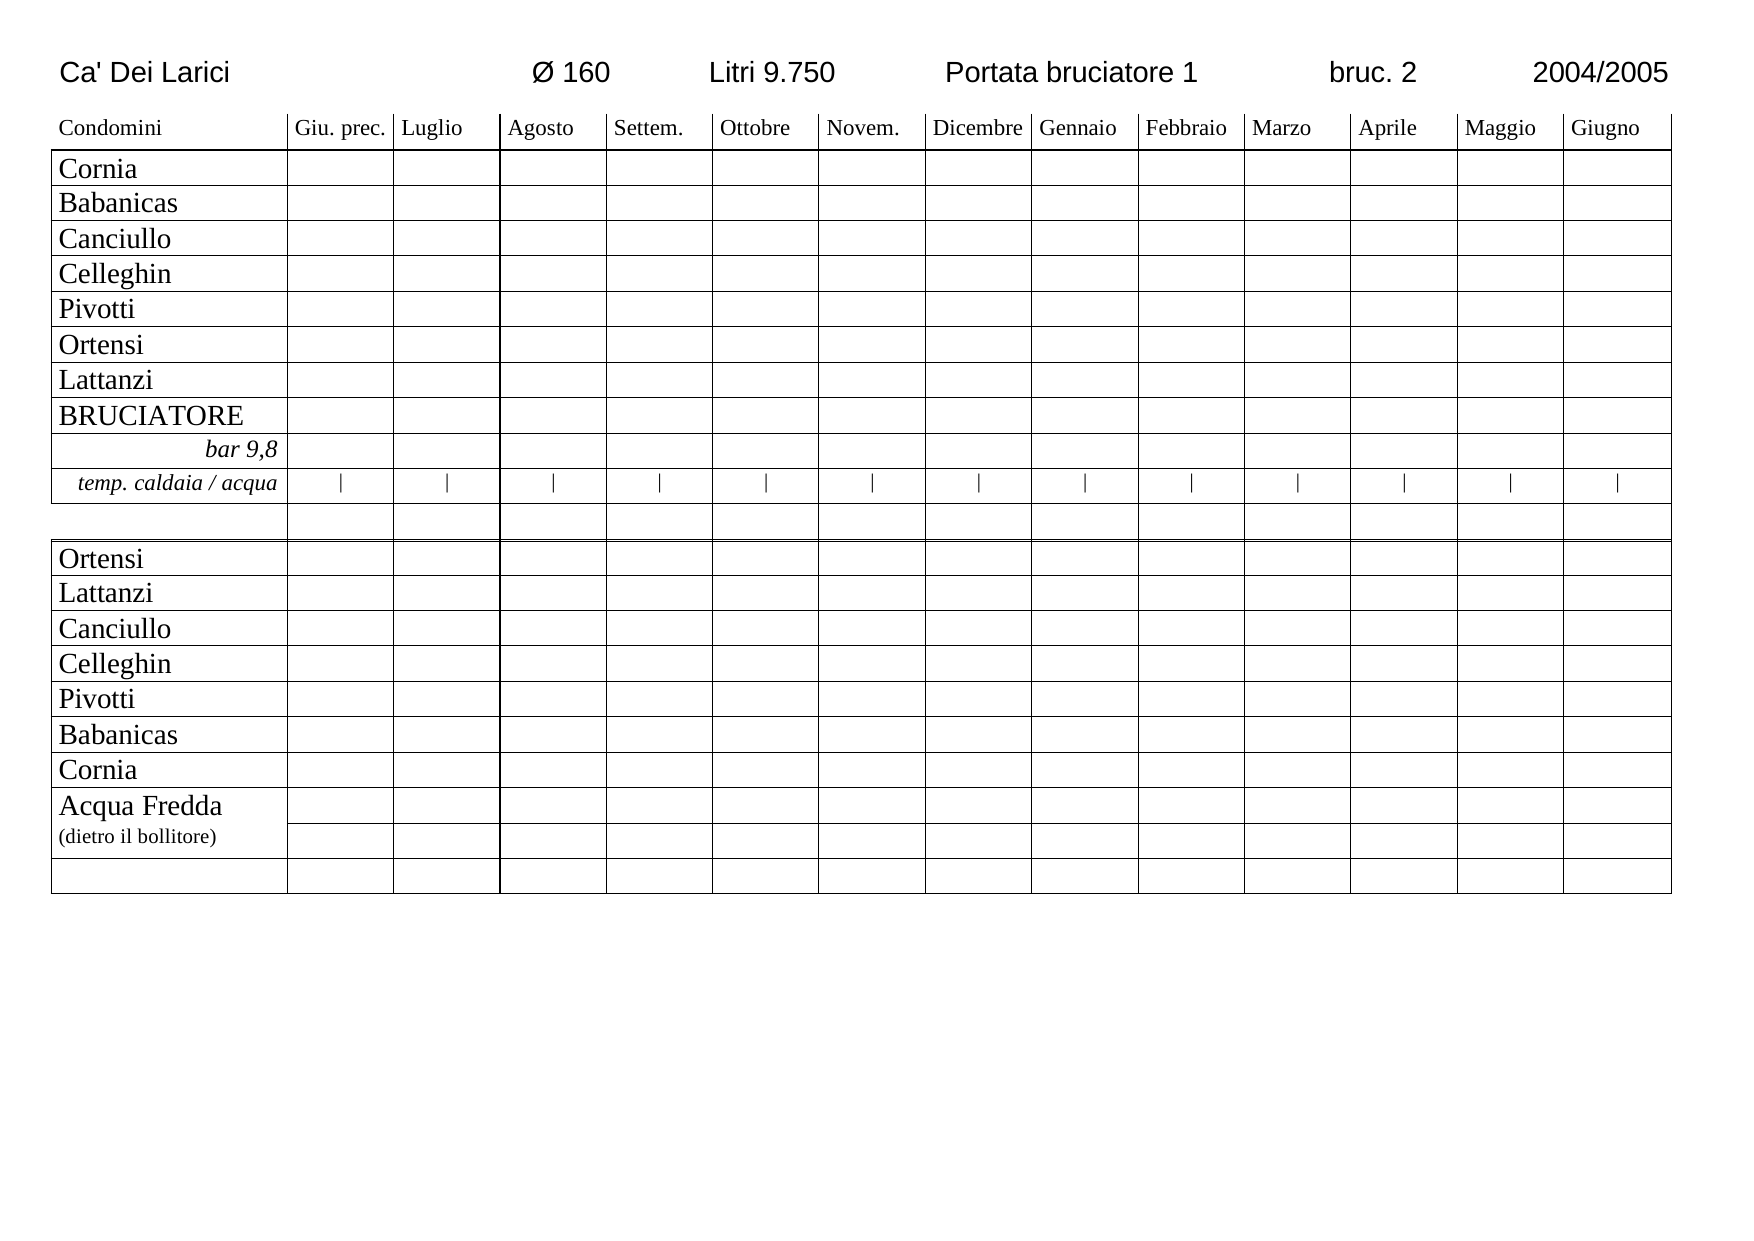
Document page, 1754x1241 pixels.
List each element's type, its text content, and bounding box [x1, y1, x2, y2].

table_cell [1139, 788, 1244, 822]
table_cell [288, 646, 393, 681]
table_cell [288, 859, 393, 893]
table_cell [607, 788, 712, 822]
table_cell [288, 753, 393, 787]
table_cell [607, 859, 712, 893]
table_cell [394, 717, 499, 752]
table_cell [1351, 576, 1457, 610]
table_cell [1139, 504, 1244, 539]
table_cell [1351, 788, 1457, 822]
table_cell [1351, 682, 1457, 716]
table_cell [926, 542, 1031, 574]
table_cell [1564, 717, 1671, 752]
table_cell [1032, 646, 1138, 681]
table_cell [926, 186, 1031, 220]
table_cell [501, 717, 606, 752]
table_cell [1139, 434, 1244, 468]
table_cell (dietro il bollitore) [52, 823, 287, 858]
table_cell [1458, 753, 1563, 787]
table_cell Babanicas [52, 186, 287, 220]
table_header Novem. [819, 114, 925, 149]
table_cell [288, 576, 393, 610]
table_cell [926, 788, 1031, 822]
table_cell [501, 398, 606, 432]
table_cell [1139, 717, 1244, 752]
table_cell | [607, 469, 712, 503]
table_cell [1351, 542, 1457, 574]
table_cell [819, 398, 925, 432]
table_cell [394, 682, 499, 716]
table_cell [607, 646, 712, 681]
table_cell [1032, 753, 1138, 787]
table_cell Ortensi [52, 327, 287, 362]
table_cell [926, 859, 1031, 893]
table_cell [288, 363, 393, 397]
table_cell [1032, 186, 1138, 220]
table_cell [501, 859, 606, 893]
table_cell [1139, 221, 1244, 255]
table_cell [1458, 682, 1563, 716]
table_cell Pivotti [52, 682, 287, 716]
table_cell [1245, 363, 1350, 397]
table_cell | [1139, 469, 1244, 503]
table_cell [1245, 504, 1350, 539]
table_cell [926, 646, 1031, 681]
table_cell [1139, 682, 1244, 716]
table_cell [1351, 292, 1457, 326]
table_cell [819, 682, 925, 716]
table_cell [394, 859, 499, 893]
table_cell [819, 151, 925, 184]
table_cell [819, 859, 925, 893]
table_cell [1564, 646, 1671, 681]
table_cell [1139, 646, 1244, 681]
table_cell [1564, 824, 1671, 858]
table_cell | [1351, 469, 1457, 503]
table_cell [1564, 504, 1671, 539]
table_cell [1032, 542, 1138, 574]
table_cell [1139, 824, 1244, 858]
table_cell [1458, 824, 1563, 858]
table_cell [1351, 151, 1457, 184]
table_cell | [926, 469, 1031, 503]
table_cell [1245, 434, 1350, 468]
table_cell [819, 611, 925, 645]
table_cell [713, 611, 818, 645]
table_cell [713, 717, 818, 752]
table_cell [288, 327, 393, 362]
table_cell [1245, 788, 1350, 822]
table_cell [1032, 576, 1138, 610]
table_cell [1032, 327, 1138, 362]
table_cell [1458, 611, 1563, 645]
table_cell | [288, 469, 393, 503]
table_cell [1032, 256, 1138, 291]
table_cell Babanicas [52, 717, 287, 752]
table_cell [394, 256, 499, 291]
table_cell [501, 682, 606, 716]
table_cell [1351, 717, 1457, 752]
table_cell [288, 292, 393, 326]
table_cell [713, 859, 818, 893]
table_cell Canciullo [52, 611, 287, 645]
table_cell [1458, 186, 1563, 220]
table_cell [1032, 788, 1138, 822]
table_cell [1139, 327, 1244, 362]
table_cell [1245, 859, 1350, 893]
table_header Luglio [394, 114, 499, 149]
table_cell [1245, 576, 1350, 610]
table_cell [288, 256, 393, 291]
table_cell [1245, 682, 1350, 716]
table_cell [819, 327, 925, 362]
table_cell Lattanzi [52, 363, 287, 397]
table_cell [1139, 256, 1244, 291]
table_cell [926, 504, 1031, 539]
table_cell Acqua Fredda [52, 788, 287, 822]
table_cell [1458, 434, 1563, 468]
table_cell [713, 576, 818, 610]
table_cell | [1458, 469, 1563, 503]
table_cell | [713, 469, 818, 503]
table_cell [501, 363, 606, 397]
table_cell [501, 788, 606, 822]
table_cell [819, 542, 925, 574]
table_cell [501, 576, 606, 610]
table_cell [607, 611, 712, 645]
table_cell [1245, 327, 1350, 362]
table_cell | [1245, 469, 1350, 503]
table_header Condomini [51, 114, 287, 149]
table_cell [1564, 576, 1671, 610]
table_cell [1564, 151, 1671, 184]
table_cell [607, 824, 712, 858]
table_cell [288, 682, 393, 716]
table_cell [819, 504, 925, 539]
table_cell [1564, 398, 1671, 432]
table_cell [713, 824, 818, 858]
table_cell Pivotti [52, 292, 287, 326]
table_cell [51, 504, 287, 539]
table_cell [1245, 824, 1350, 858]
table_cell [1245, 542, 1350, 574]
table_cell [607, 434, 712, 468]
table_cell [501, 753, 606, 787]
table_cell [713, 682, 818, 716]
table_cell [288, 824, 393, 858]
table_cell [1139, 542, 1244, 574]
table_cell [1564, 327, 1671, 362]
table_cell [713, 256, 818, 291]
table_cell [607, 753, 712, 787]
table_header Dicembre [926, 114, 1031, 149]
table_cell [394, 788, 499, 822]
table_cell [1139, 753, 1244, 787]
table_cell [288, 221, 393, 255]
table_cell Ortensi [52, 542, 287, 574]
table_cell [1351, 327, 1457, 362]
table_cell [501, 186, 606, 220]
table_cell [1245, 398, 1350, 432]
table_cell [607, 151, 712, 184]
table_cell [1458, 717, 1563, 752]
table_cell [394, 504, 499, 539]
table_cell [926, 221, 1031, 255]
table_cell [1458, 542, 1563, 574]
table_cell [819, 717, 925, 752]
table_cell [926, 151, 1031, 184]
table_cell [1564, 256, 1671, 291]
table_cell [713, 363, 818, 397]
table_cell [394, 646, 499, 681]
table_cell [1139, 151, 1244, 184]
table_cell [1564, 221, 1671, 255]
table_cell [1458, 788, 1563, 822]
table_cell [926, 753, 1031, 787]
subtitle Ca' Dei Larici Ø 160 Litri 9.750 Portata bruciatore 1 bruc. 2 2004/2005 [59, 55, 1695, 88]
table_cell [1032, 434, 1138, 468]
table_cell [394, 151, 499, 184]
table_cell [1564, 788, 1671, 822]
table_cell [1351, 434, 1457, 468]
table_cell [713, 788, 818, 822]
table_cell [394, 611, 499, 645]
table_cell | [1564, 469, 1671, 503]
table_cell | [394, 469, 499, 503]
table_cell [1351, 504, 1457, 539]
table_header Agosto [501, 114, 606, 149]
table_cell [1351, 186, 1457, 220]
table_cell | [1032, 469, 1138, 503]
table_header Gennaio [1032, 114, 1138, 149]
table_cell [819, 753, 925, 787]
table_cell [926, 717, 1031, 752]
table_cell [1458, 256, 1563, 291]
table_cell [1458, 859, 1563, 893]
table_header Ottobre [713, 114, 818, 149]
table_cell [501, 256, 606, 291]
table_cell [52, 859, 287, 893]
table_cell [501, 151, 606, 184]
table_cell [819, 824, 925, 858]
table_cell [1564, 859, 1671, 893]
table_cell [1139, 186, 1244, 220]
table_cell [607, 398, 712, 432]
table_cell [1351, 859, 1457, 893]
table_cell [926, 824, 1031, 858]
table_cell [713, 434, 818, 468]
table_header Aprile [1351, 114, 1457, 149]
table_cell [1564, 186, 1671, 220]
table_cell [607, 221, 712, 255]
table_cell [1245, 611, 1350, 645]
table_cell [1032, 363, 1138, 397]
table_cell [1458, 576, 1563, 610]
table_cell [926, 682, 1031, 716]
table_cell | [501, 469, 606, 503]
table_cell [1245, 256, 1350, 291]
table_cell [288, 151, 393, 184]
table_cell [1458, 398, 1563, 432]
table_cell [394, 292, 499, 326]
table_header Giugno [1564, 114, 1671, 149]
table_cell [713, 542, 818, 574]
table_cell bar 9,8 [52, 434, 287, 468]
table_cell [1032, 398, 1138, 432]
table_cell [926, 434, 1031, 468]
table_cell [501, 292, 606, 326]
table_cell [926, 576, 1031, 610]
table_cell [1245, 151, 1350, 184]
table_cell [501, 221, 606, 255]
table_cell [1351, 824, 1457, 858]
table_cell [926, 398, 1031, 432]
table_cell [1139, 576, 1244, 610]
table_cell [1351, 753, 1457, 787]
table_cell [607, 542, 712, 574]
table_cell [1245, 221, 1350, 255]
table_cell [607, 363, 712, 397]
table_cell [394, 327, 499, 362]
table_cell [607, 292, 712, 326]
table_cell [819, 363, 925, 397]
table_cell [819, 646, 925, 681]
table_cell [1351, 363, 1457, 397]
table_cell [1139, 611, 1244, 645]
table_cell [1351, 646, 1457, 681]
table_cell Celleghin [52, 256, 287, 291]
table_cell [1564, 753, 1671, 787]
table_header Settem. [607, 114, 712, 149]
table_cell [607, 717, 712, 752]
table_cell [713, 504, 818, 539]
table_cell Celleghin [52, 646, 287, 681]
table_cell [926, 611, 1031, 645]
table_cell [288, 788, 393, 822]
table_cell [288, 717, 393, 752]
table_cell [288, 398, 393, 432]
table_cell [1032, 611, 1138, 645]
table_cell Cornia [52, 753, 287, 787]
table_cell [713, 327, 818, 362]
table_cell [394, 576, 499, 610]
table_cell [607, 504, 712, 539]
table_cell [1458, 221, 1563, 255]
table_cell [1032, 292, 1138, 326]
table_cell [607, 682, 712, 716]
table_cell [288, 186, 393, 220]
table_cell [713, 151, 818, 184]
table_cell [713, 646, 818, 681]
table_header Febbraio [1139, 114, 1244, 149]
table_cell [713, 398, 818, 432]
table_cell [713, 292, 818, 326]
table_cell [394, 434, 499, 468]
table_cell [394, 186, 499, 220]
table_cell [394, 824, 499, 858]
table_cell Lattanzi [52, 576, 287, 610]
table_cell [1139, 859, 1244, 893]
table_cell [394, 542, 499, 574]
table_cell [394, 363, 499, 397]
table_cell [1564, 292, 1671, 326]
table_cell [1245, 186, 1350, 220]
table_cell BRUCIATORE [52, 398, 287, 432]
table_cell [1351, 256, 1457, 291]
table_cell [1351, 221, 1457, 255]
table_cell [1032, 824, 1138, 858]
table_cell [1351, 611, 1457, 645]
table_cell [1139, 363, 1244, 397]
table_cell [1458, 504, 1563, 539]
table_cell [607, 576, 712, 610]
table_cell [1564, 611, 1671, 645]
table_cell temp. caldaia / acqua [52, 469, 287, 503]
table_cell [1564, 682, 1671, 716]
table_cell [1139, 292, 1244, 326]
table_cell [1032, 717, 1138, 752]
table_cell [713, 186, 818, 220]
table_cell [819, 221, 925, 255]
table_cell [288, 611, 393, 645]
table_cell [501, 542, 606, 574]
table_cell [926, 363, 1031, 397]
table_cell [819, 434, 925, 468]
table_cell [1032, 221, 1138, 255]
table_cell [819, 256, 925, 291]
table_cell [288, 504, 393, 539]
table_cell [926, 256, 1031, 291]
table_cell [394, 398, 499, 432]
table_cell [1564, 542, 1671, 574]
table_cell [1458, 363, 1563, 397]
table_cell [1458, 327, 1563, 362]
table_cell | [819, 469, 925, 503]
table_cell [1564, 434, 1671, 468]
table_cell [926, 292, 1031, 326]
table_cell [1458, 646, 1563, 681]
table_cell [1245, 292, 1350, 326]
table_cell [1245, 646, 1350, 681]
table_cell [501, 327, 606, 362]
table_cell [607, 186, 712, 220]
table_cell [819, 576, 925, 610]
table_cell [1032, 151, 1138, 184]
table_cell [288, 542, 393, 574]
table_cell [1564, 363, 1671, 397]
table_header Maggio [1458, 114, 1563, 149]
table_cell [288, 434, 393, 468]
table_cell Canciullo [52, 221, 287, 255]
table_cell [713, 753, 818, 787]
table_cell [819, 292, 925, 326]
table_cell [926, 327, 1031, 362]
table_cell [1245, 753, 1350, 787]
table_cell [713, 221, 818, 255]
table_cell [501, 611, 606, 645]
table_cell [1032, 859, 1138, 893]
table_cell [394, 221, 499, 255]
table_cell [1458, 151, 1563, 184]
table_cell [501, 824, 606, 858]
table_cell [501, 504, 606, 539]
table_cell [819, 788, 925, 822]
table_cell [819, 186, 925, 220]
table_header Marzo [1245, 114, 1350, 149]
table_cell [1458, 292, 1563, 326]
table_cell [1245, 717, 1350, 752]
table_cell [394, 753, 499, 787]
table_cell [607, 327, 712, 362]
table_cell [501, 434, 606, 468]
table_cell [1032, 504, 1138, 539]
table_cell [607, 256, 712, 291]
table_cell [501, 646, 606, 681]
table_cell Cornia [52, 151, 287, 184]
table_header Giu. prec. [288, 114, 393, 149]
table_cell [1139, 398, 1244, 432]
table_cell [1351, 398, 1457, 432]
table_cell [1032, 682, 1138, 716]
